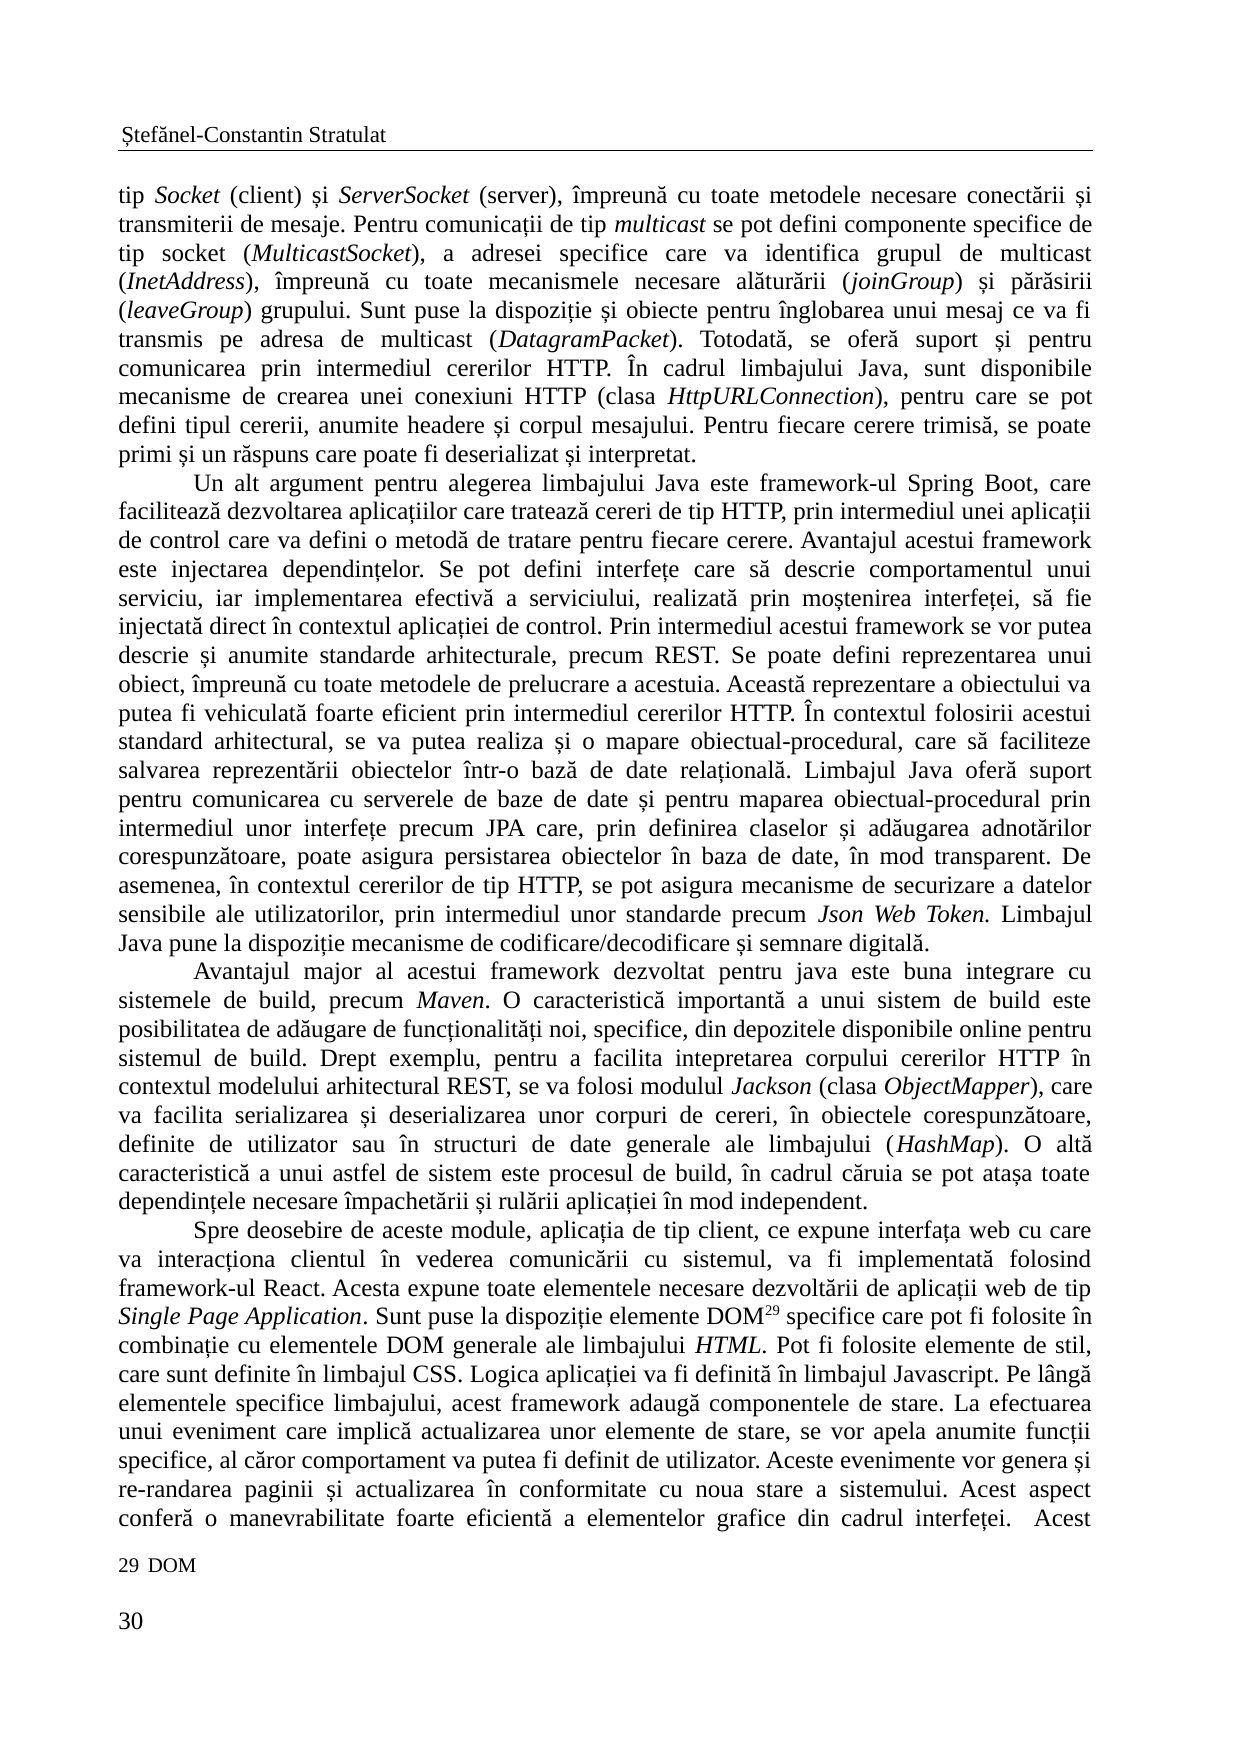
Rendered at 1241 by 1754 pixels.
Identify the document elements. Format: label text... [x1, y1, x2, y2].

text tip Socket (client) și ServerSocket (server), împreună cu toate metodele necesare conectării și transmiterii de mesaje. Pentru comunicații de tip multicast se pot defini componente specifice de tip socket (MulticastSocket), a adresei specifice care va identifica grupul de multicast (InetAddress), împreună cu toate mecanismele necesare alăturării (joinGroup) și părăsirii (leaveGroup) grupului. Sunt puse la dispoziție și obiecte pentru înglobarea unui mesaj ce va fi transmis pe adresa de multicast (DatagramPacket). Totodată, se oferă suport și pentru comunicarea prin intermediul cererilor HTTP. În cadrul limbajului Java, sunt disponibile mecanisme de crearea unei conexiuni HTTP (clasa HttpURLConnection), pentru care se pot defini tipul cererii, anumite headere și corpul mesajului. Pentru fiecare cerere trimisă, se poate primi și un răspuns care poate fi deserializat și interpretat. [118, 180, 1093, 468]
text Spre deosebire de aceste module, aplicația de tip client, ce expune interfața web cu care va interacționa clientul în vederea comunicării cu sistemul, va fi implementată folosind framework-ul React. Acesta expune toate elementele necesare dezvoltării de aplicații web de tip Single Page Application. Sunt puse la dispoziție elemente DOM specifice care pot fi folosite în combinație cu elementele DOM generale ale limbajului HTML. Pot fi folosite elemente de stil, care sunt definite în limbajul CSS. Logica aplicației va fi definită în limbajul Javascript. Pe lângă elementele specifice limbajului, acest framework adaugă componentele de stare. La efectuarea unui eveniment care implică actualizarea unor elemente de stare, se vor apela anumite funcții specifice, al căror comportament va putea fi definit de utilizator. Aceste evenimente vor genera și re-randarea paginii și actualizarea în conformitate cu noua stare a sistemului. Acest aspect conferă o manevrabilitate foarte eficientă a elementelor grafice din cadrul interfeței. Acest [118, 1215, 1093, 1531]
text DOM [118, 1553, 1093, 1577]
text Avantajul major al acestui framework dezvoltat pentru java este buna integrare cu sistemele de build, precum Maven. O caracteristică importantă a unui sistem de build este posibilitatea de adăugare de funcționalități noi, specifice, din depozitele disponibile online pentru sistemul de build. Drept exemplu, pentru a facilita intepretarea corpului cererilor HTTP în contextul modelului arhitectural REST, se va folosi modulul Jackson (clasa ObjectMapper), care va facilita serializarea și deserializarea unor corpuri de cereri, în obiectele corespunzătoare, definite de utilizator sau în structuri de date generale ale limbajului (HashMap). O altă caracteristică a unui astfel de sistem este procesul de build, în cadrul căruia se pot atașa toate dependințele necesare împachetării și rulării aplicației în mod independent. [118, 956, 1093, 1215]
text Un alt argument pentru alegerea limbajului Java este framework-ul Spring Boot, care facilitează dezvoltarea aplicațiilor care tratează cereri de tip HTTP, prin intermediul unei aplicații de control care va defini o metodă de tratare pentru fiecare cerere. Avantajul acestui framework este injectarea dependințelor. Se pot defini interfețe care să descrie comportamentul unui serviciu, iar implementarea efectivă a serviciului, realizată prin moștenirea interfeței, să fie injectată direct în contextul aplicației de control. Prin intermediul acestui framework se vor putea descrie și anumite standarde arhitecturale, precum REST. Se poate defini reprezentarea unui obiect, împreună cu toate metodele de prelucrare a acestuia. Această reprezentare a obiectului va putea fi vehiculată foarte eficient prin intermediul cererilor HTTP. În contextul folosirii acestui standard arhitectural, se va putea realiza și o mapare obiectual-procedural, care să faciliteze salvarea reprezentării obiectelor într-o bază de date relațională. Limbajul Java oferă suport pentru comunicarea cu serverele de baze de date și pentru maparea obiectual-procedural prin intermediul unor interfețe precum JPA care, prin definirea claselor și adăugarea adnotărilor corespunzătoare, poate asigura persistarea obiectelor în baza de date, în mod transparent. De asemenea, în contextul cererilor de tip HTTP, se pot asigura mecanisme de securizare a datelor sensibile ale utilizatorilor, prin intermediul unor standarde precum Json Web Token. Limbajul Java pune la dispoziție mecanisme de codificare/decodificare și semnare digitală. [118, 468, 1093, 956]
